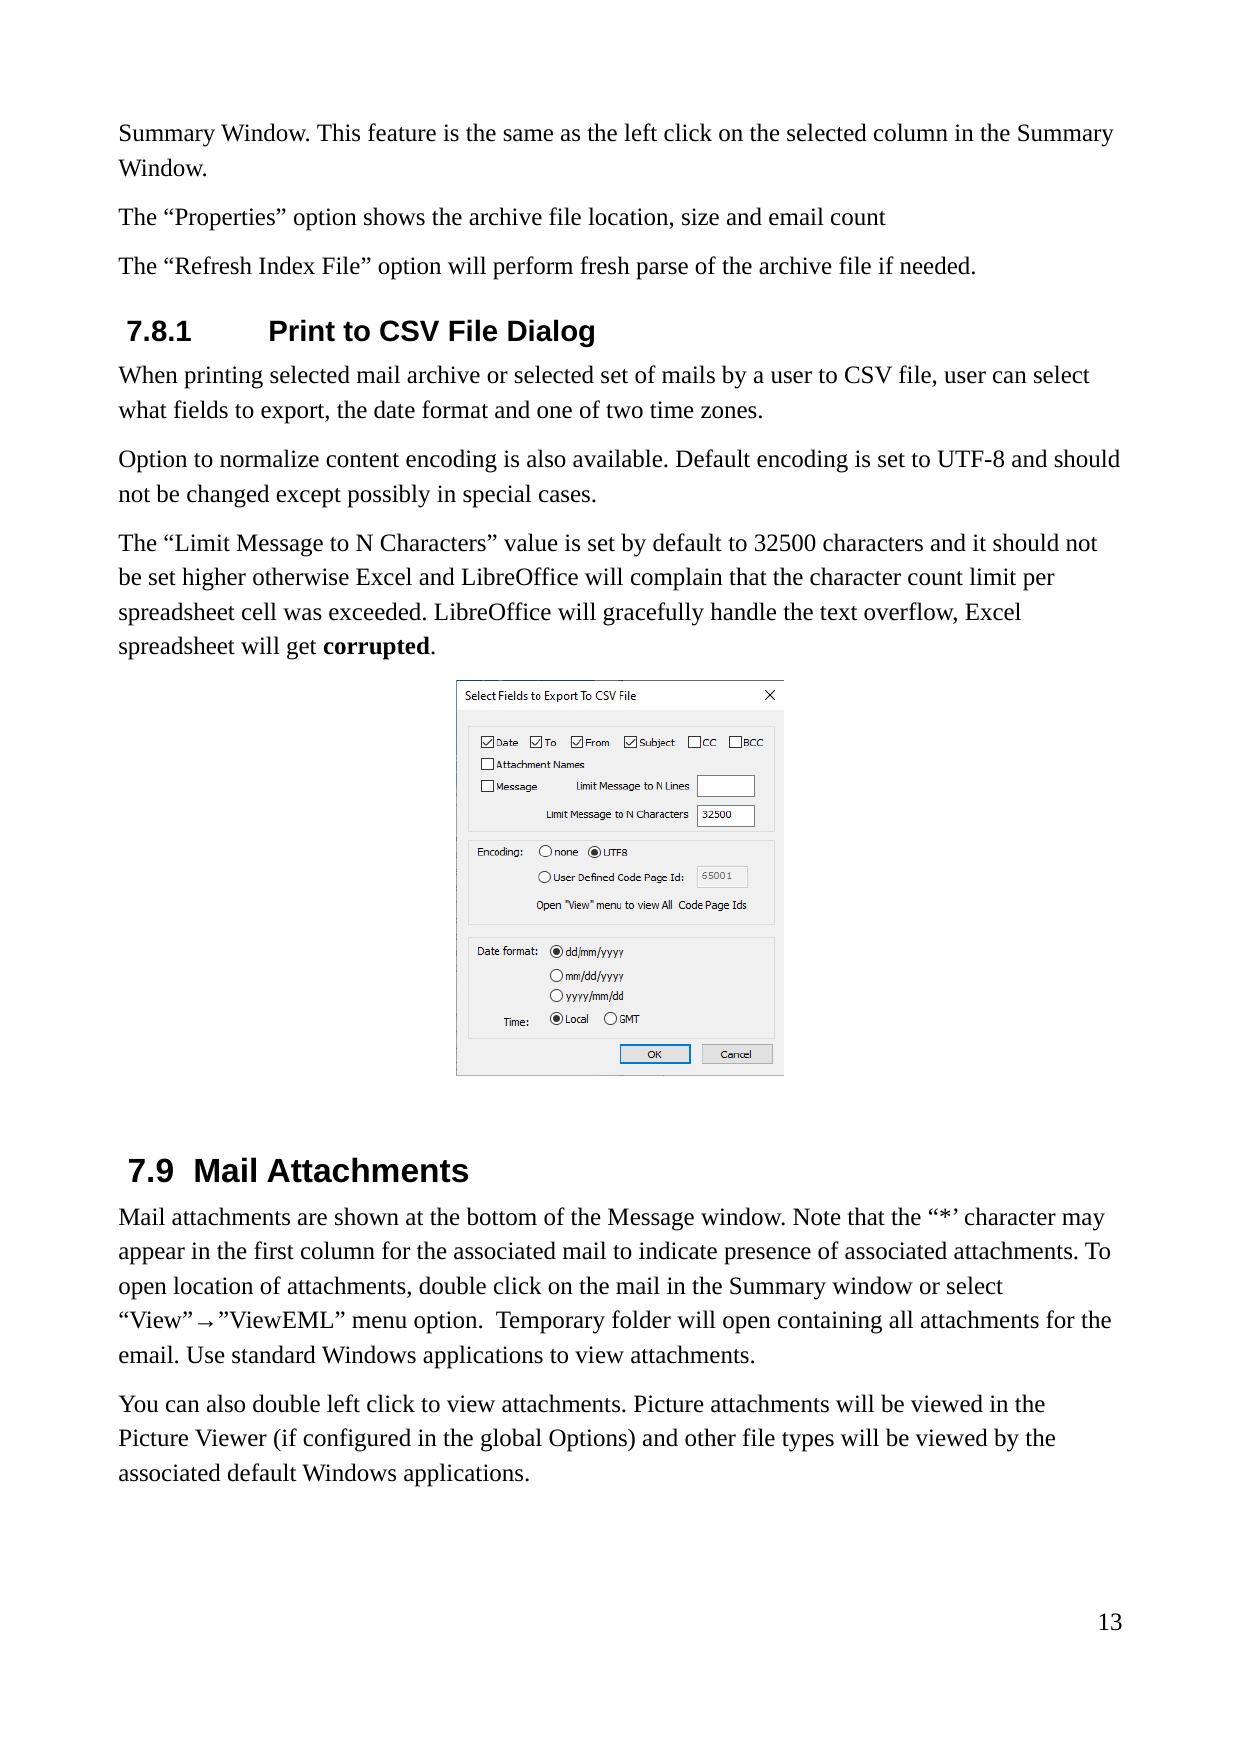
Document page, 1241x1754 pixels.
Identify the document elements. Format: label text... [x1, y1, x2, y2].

text Summary Window. This feature is the same as the left click on the selected column in the Summary Window. [118, 118, 1122, 181]
text When printing selected mail archive or selected set of mails by a user to CSV file, user can select what fields to export, the date format and one of two time zones. [118, 361, 1122, 424]
text The “Properties” option shows the archive file location, size and email count [118, 202, 1122, 230]
text You can also double left click to view attachments. Picture attachments will be viewed in the Picture Viewer (if configured in the global Options) and other file types will be viewed by the associated default Windows applications. [118, 1389, 1122, 1487]
picture [456, 680, 784, 1076]
text Mail attachments are shown at the bottom of the Message window. Note that the “*’ character may appear in the first column for the associated mail to indicate presence of associated attachments. To open location of attachments, double click on the mail in the Summary window or select “View”→”ViewEML” menu option. Temporary folder will open containing all attachments for the email. Use standard Windows applications to view attachments. [118, 1202, 1122, 1369]
subtitle Print to CSV File Dialog [118, 314, 1122, 348]
subtitle Mail Attachments [118, 1151, 1122, 1189]
text Option to normalize content encoding is also available. Default encoding is set to UTF-8 and should not be changed except possibly in special cases. [118, 444, 1122, 507]
text The “Refresh Index File” option will perform fresh parse of the archive file if needed. [118, 251, 1122, 279]
text The “Limit Message to N Characters” value is set by default to 32500 characters and it should not be set higher otherwise Excel and LibreOffice will complain that the character count limit per spreadsheet cell was exceeded. LibreOffice will gracefully handle the text overflow, Excel spreadsheet will get corrupted. [118, 528, 1122, 660]
